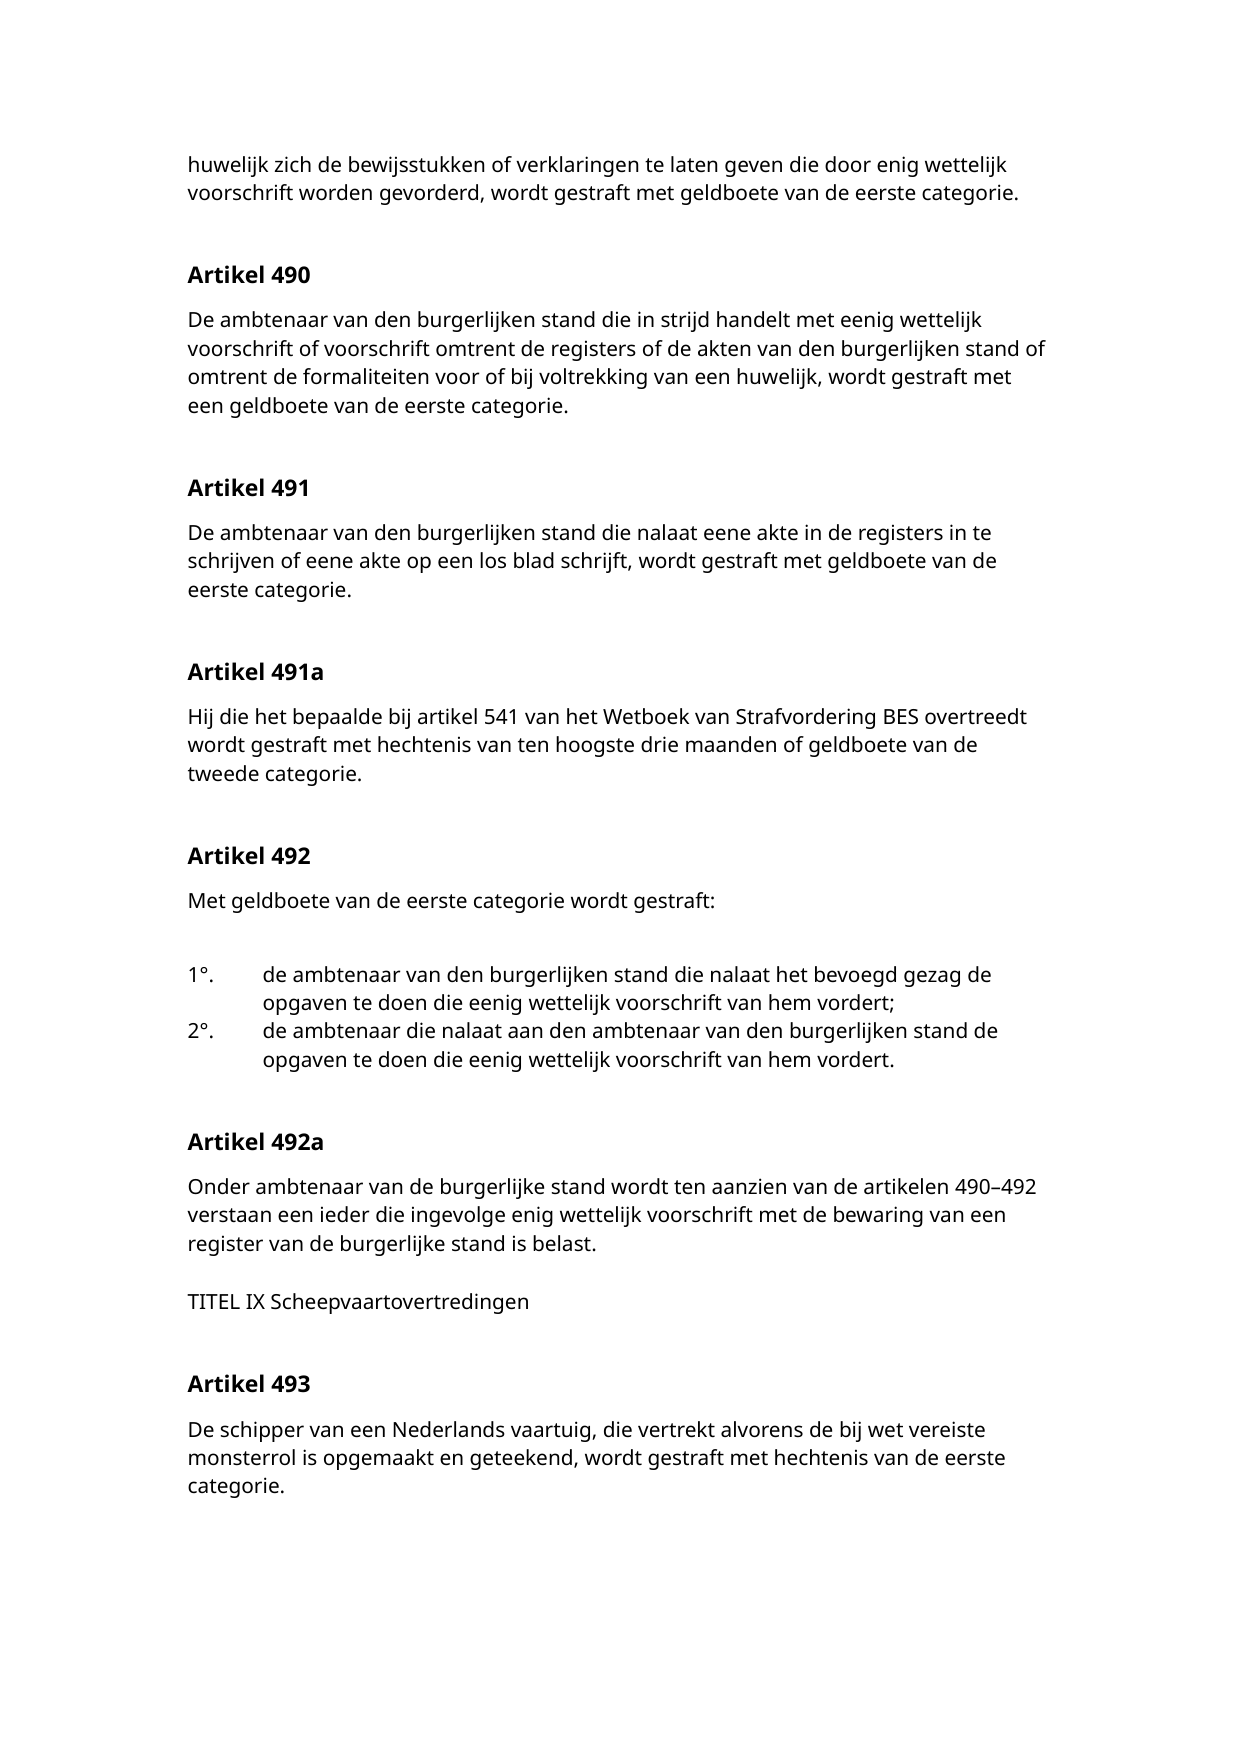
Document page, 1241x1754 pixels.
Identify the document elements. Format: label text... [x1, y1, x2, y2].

text Onder ambtenaar van de burgerlijke stand wordt ten aanzien van de artikelen 490–492 verstaan een ieder die ingevolge enig wettelijk voorschrift met de bewaring van een register van de burgerlijke stand is belast. [187, 1172, 1053, 1257]
subtitle Artikel 493 [187, 1368, 1053, 1400]
subtitle Artikel 491a [187, 656, 1053, 687]
text Met geldboete van de eerste categorie wordt gestraft: [187, 886, 1053, 915]
list de ambtenaar die nalaat aan den ambtenaar van den burgerlijken stand de opgaven te doen die eenig wettelijk voorschrift van hem vordert. [187, 1017, 1053, 1073]
list de ambtenaar van den burgerlijken stand die nalaat het bevoegd gezag de opgaven te doen die eenig wettelijk voorschrift van hem vordert; [187, 960, 1053, 1017]
subtitle TITEL IX Scheepvaartovertredingen [187, 1287, 1053, 1316]
text De schipper van een Nederlands vaartuig, die vertrekt alvorens de bij wet vereiste monsterrol is opgemaakt en geteekend, wordt gestraft met hechtenis van de eerste categorie. [187, 1415, 1053, 1500]
text De ambtenaar van den burgerlijken stand die nalaat eene akte in de registers in te schrijven of eene akte op een los blad schrijft, wordt gestraft met geldboete van de eerste categorie. [187, 518, 1053, 603]
subtitle Artikel 490 [187, 259, 1053, 291]
text Hij die het bepaalde bij artikel 541 van het Wetboek van Strafvordering BES overtreedt wordt gestraft met hechtenis van ten hoogste drie maanden of geldboete van de tweede categorie. [187, 702, 1053, 787]
subtitle Artikel 492 [187, 840, 1053, 871]
text De ambtenaar van den burgerlijken stand die in strijd handelt met eenig wettelijk voorschrift of voorschrift omtrent de registers of de akten van den burgerlijken stand of omtrent de formaliteiten voor of bij voltrekking van een huwelijk, wordt gestraft met een geldboete van de eerste categorie. [187, 306, 1053, 419]
text huwelijk zich de bewijsstukken of verklaringen te laten geven die door enig wettelijk voorschrift worden gevorderd, wordt gestraft met geldboete van de eerste categorie. [187, 150, 1053, 207]
subtitle Artikel 492a [187, 1126, 1053, 1157]
subtitle Artikel 491 [187, 472, 1053, 503]
